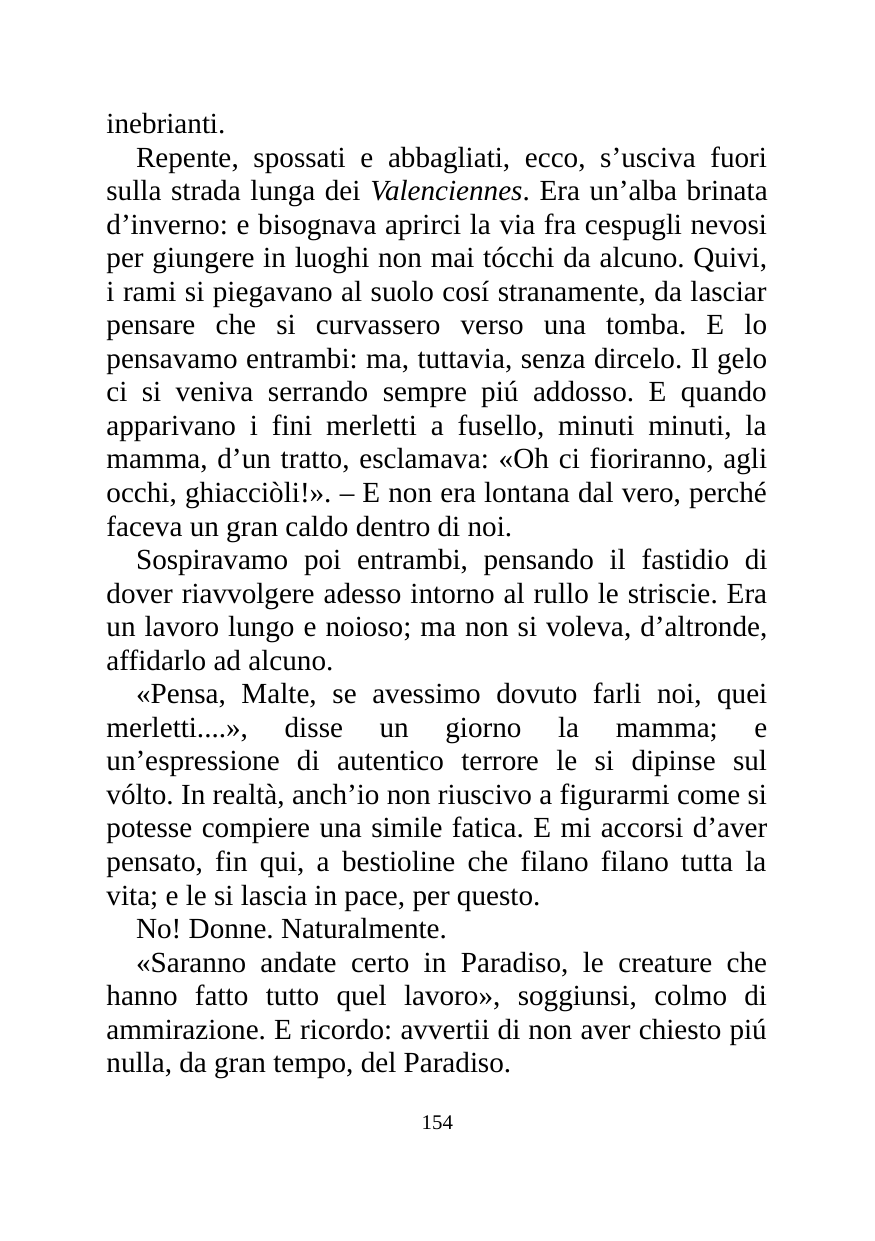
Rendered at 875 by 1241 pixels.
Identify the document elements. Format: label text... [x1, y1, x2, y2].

text inebrianti. [106, 106, 768, 140]
text Sospiravamo poi entrambi, pensando il fastidio di dover riavvolgere adesso intorno al rullo le striscie. Era un lavoro lungo e noioso; ma non si voleva, d’altronde, affidarlo ad alcuno. [106, 542, 768, 676]
text «Pensa, Malte, se avessimo dovuto farli noi, quei merletti....», disse un giorno la mamma; e un’espressione di autentico terrore le si dipinse sul vólto. In realtà, anch’io non riuscivo a figurarmi come si potesse compiere una simile fatica. E mi accorsi d’aver pensato, fin qui, a bestioline che filano filano tutta la vita; e le si lascia in pace, per questo. [106, 676, 768, 911]
text «Saranno andate certo in Paradiso, le creature che hanno fatto tutto quel lavoro», soggiunsi, colmo di ammirazione. E ricordo: avvertii di non aver chiesto piú nulla, da gran tempo, del Paradiso. [106, 945, 768, 1079]
text No! Donne. Naturalmente. [106, 911, 768, 945]
text Repente, spossati e abbagliati, ecco, s’usciva fuori sulla strada lunga dei Valenciennes. Era un’alba brinata d’inverno: e bisognava aprirci la via fra cespugli nevosi per giungere in luoghi non mai tócchi da alcuno. Quivi, i rami si piegavano al suolo cosí stranamente, da lasciar pensare che si curvassero verso una tomba. E lo pensavamo entrambi: ma, tuttavia, senza dircelo. Il gelo ci si veniva serrando sempre piú addosso. E quando apparivano i fini merletti a fusello, minuti minuti, la mamma, d’un tratto, esclamava: «Oh ci fioriranno, agli occhi, ghiacciòli!». – E non era lontana dal vero, perché faceva un gran caldo dentro di noi. [106, 140, 768, 542]
